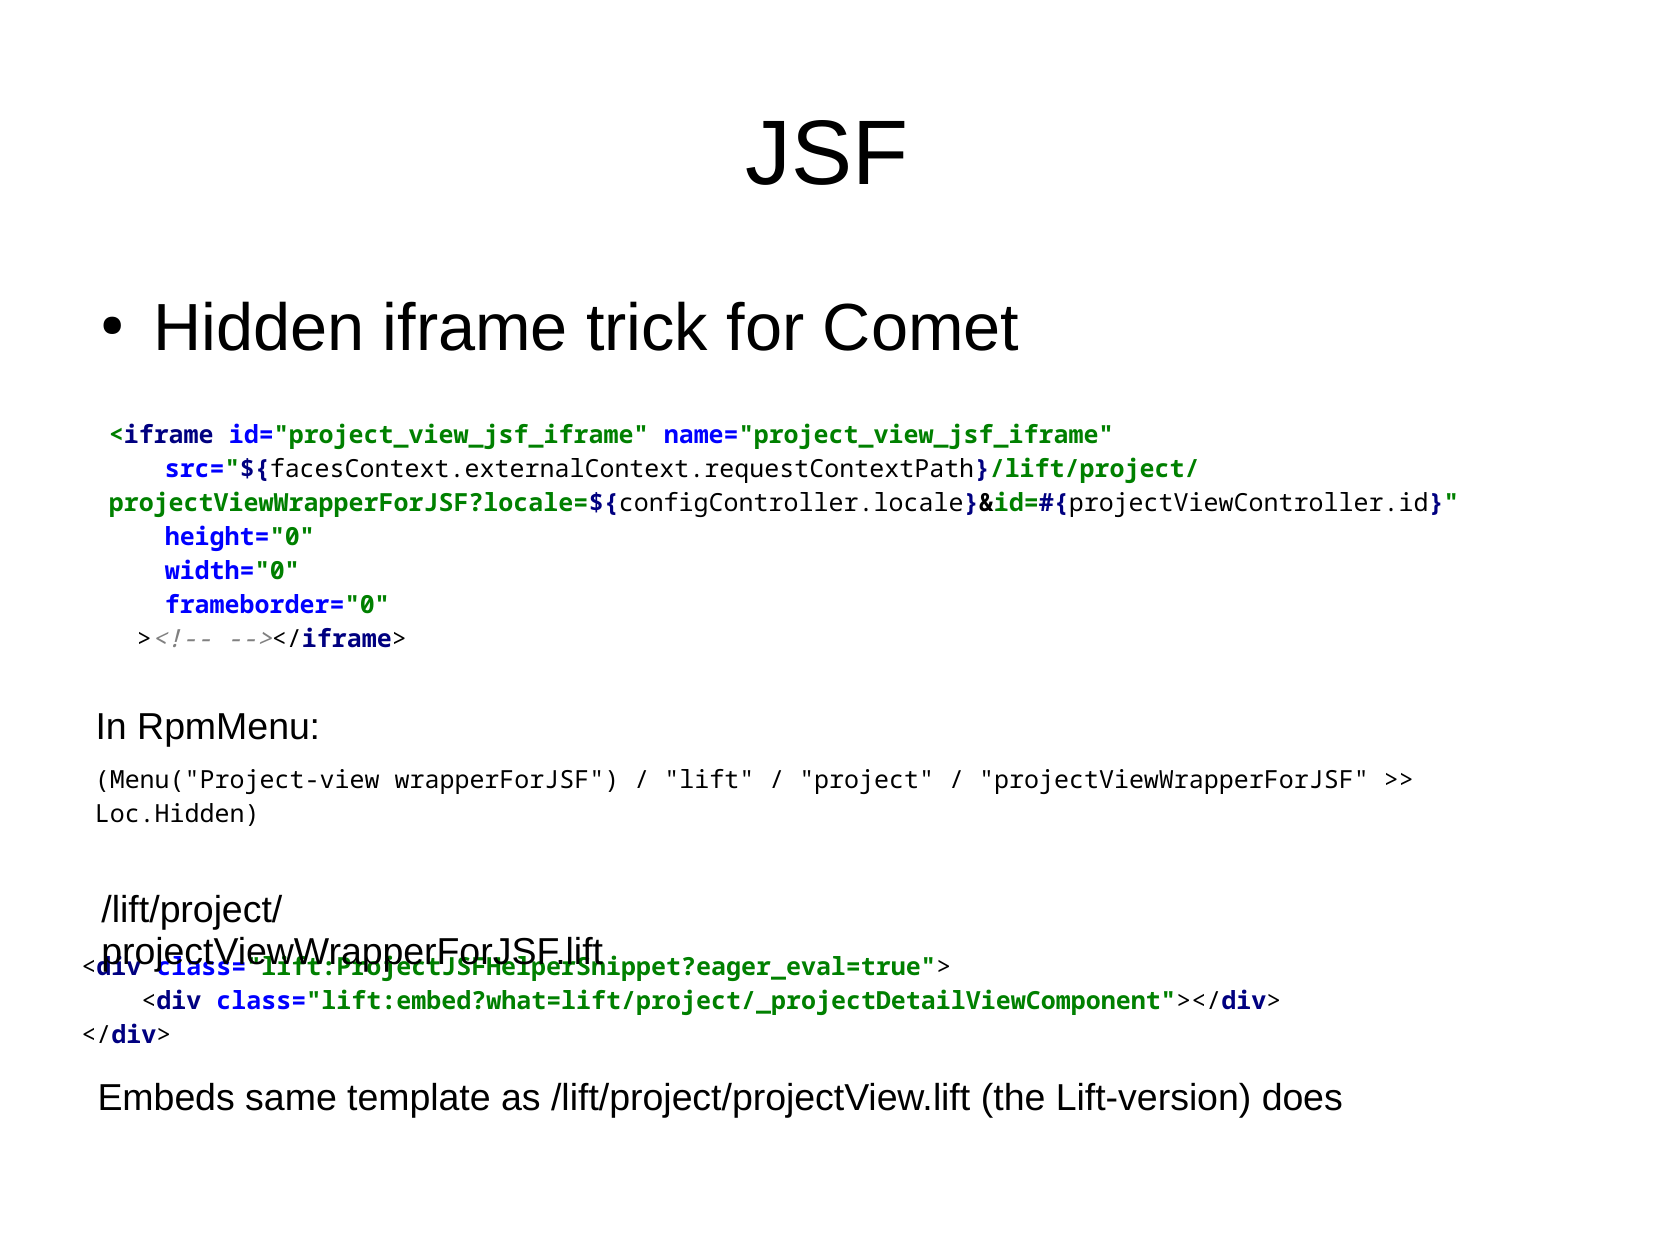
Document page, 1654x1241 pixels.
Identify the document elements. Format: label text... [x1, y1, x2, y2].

text_box /lift/project/projectViewWrapperForJSF.lift [86, 881, 799, 939]
text_box (Menu("Project-view wrapperForJSF") / "lift" / "project" / "projectViewWrapperForJSF" >> Loc.Hidden) [80, 753, 1574, 853]
title JSF [82, 49, 1571, 257]
text_box <iframe id="project_view_jsf_iframe" name="project_view_jsf_iframe" src="${facesContext.externalContext.requestContextPath}/lift/project/projectViewWrapperForJSF?locale=${configController.locale}&id=#{projectViewController.id}" height="0" width="0" frameborder="0" ><!-- --></iframe> [94, 409, 1499, 659]
text_box In RpmMenu: [80, 698, 793, 756]
text_box Embeds same template as /lift/project/projectView.lift (the Lift-version) does [82, 1068, 1358, 1126]
text_box <div class="lift:ProjectJSFHelperSnippet?eager_eval=true"> <div class="lift:embed?what=lift/project/_projectDetailViewComponent"></div> </div> [81, 948, 1542, 1037]
list Hidden iframe trick for Comet [82, 290, 1571, 384]
